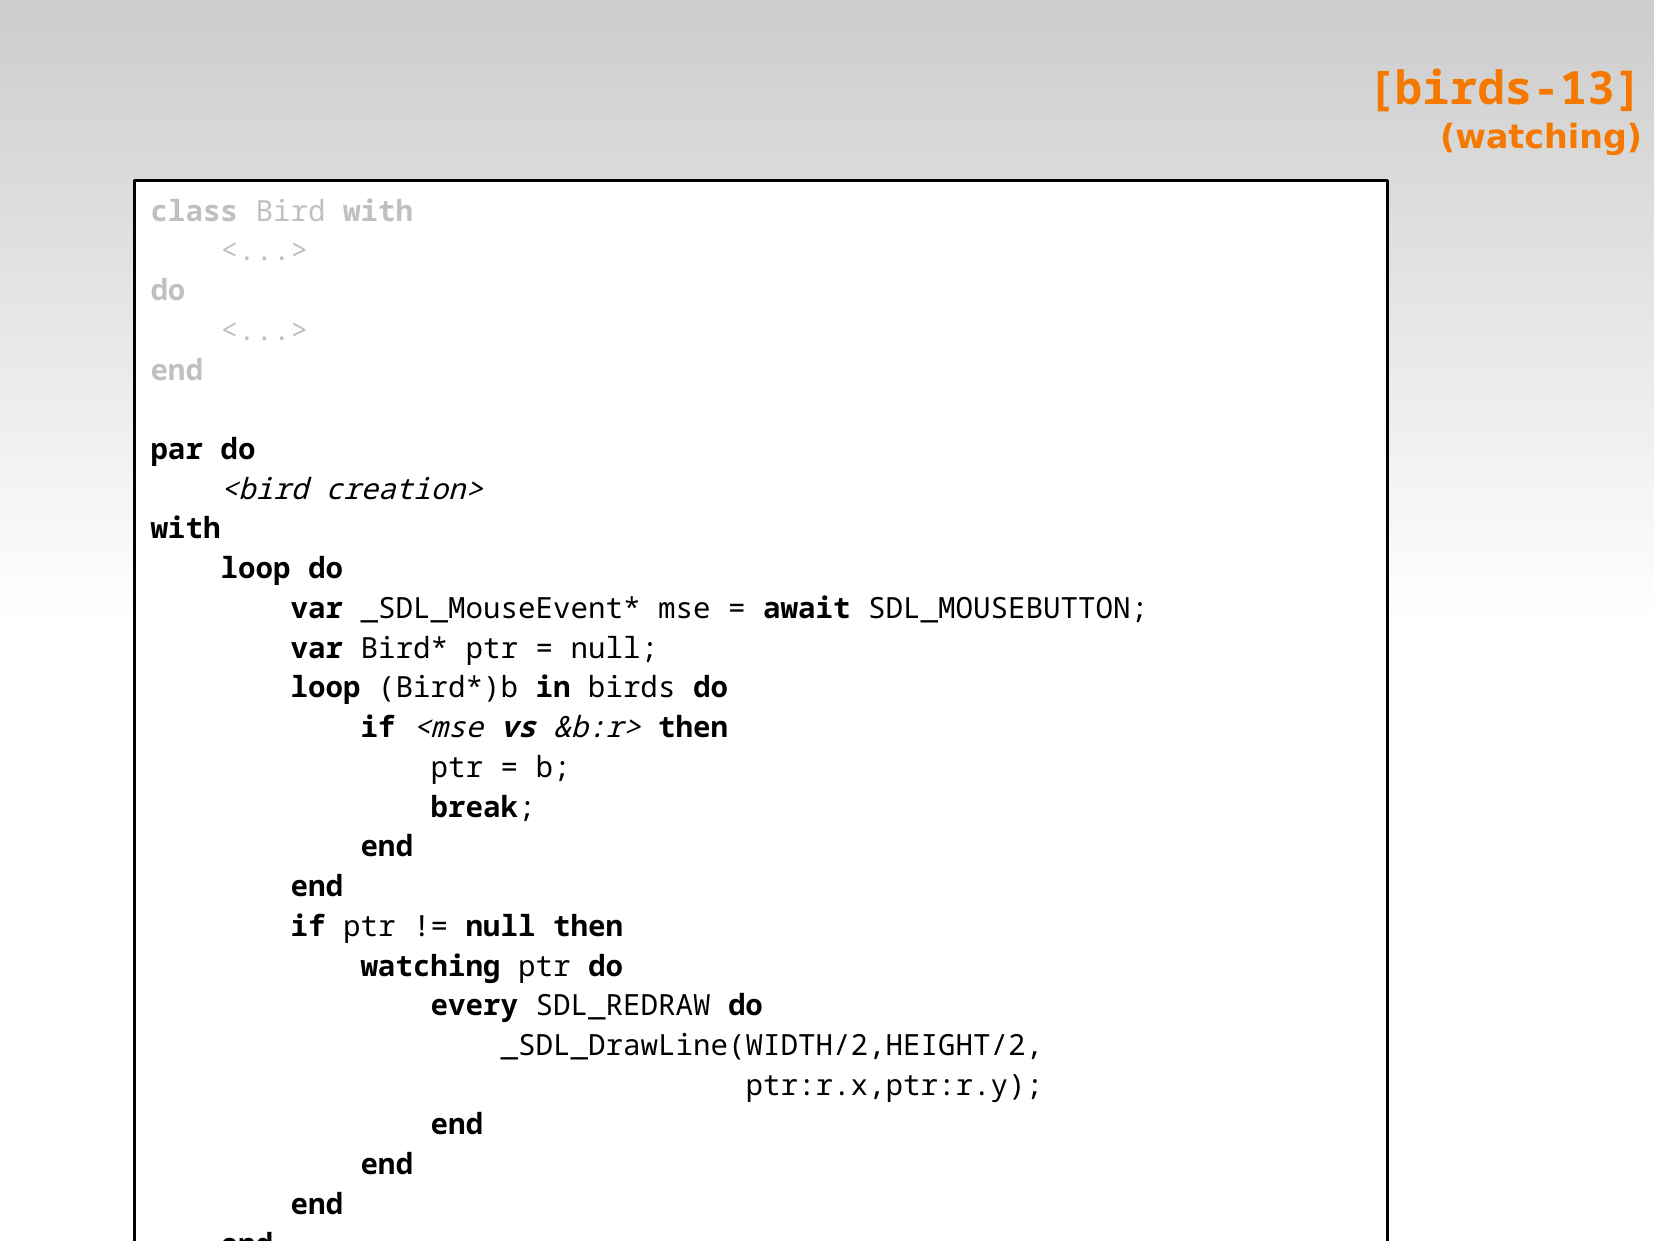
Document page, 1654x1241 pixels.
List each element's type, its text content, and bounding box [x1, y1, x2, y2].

title [birds-13] (watching) [154, 2, 1643, 210]
text_box class Bird with <...> do <...> end par do <bird creation> with loop do var _SDL_MouseEvent* mse = await SDL_MOUSEBUTTON; var Bird* ptr = null; loop (Bird*)b in birds do if <mse vs &b:r> then ptr = b; break; end end if ptr != null then watching ptr do every SDL_REDRAW do _SDL_DrawLine(WIDTH/2,HEIGHT/2, ptr:r.x,ptr:r.y); end end end end end [134, 180, 1388, 1174]
